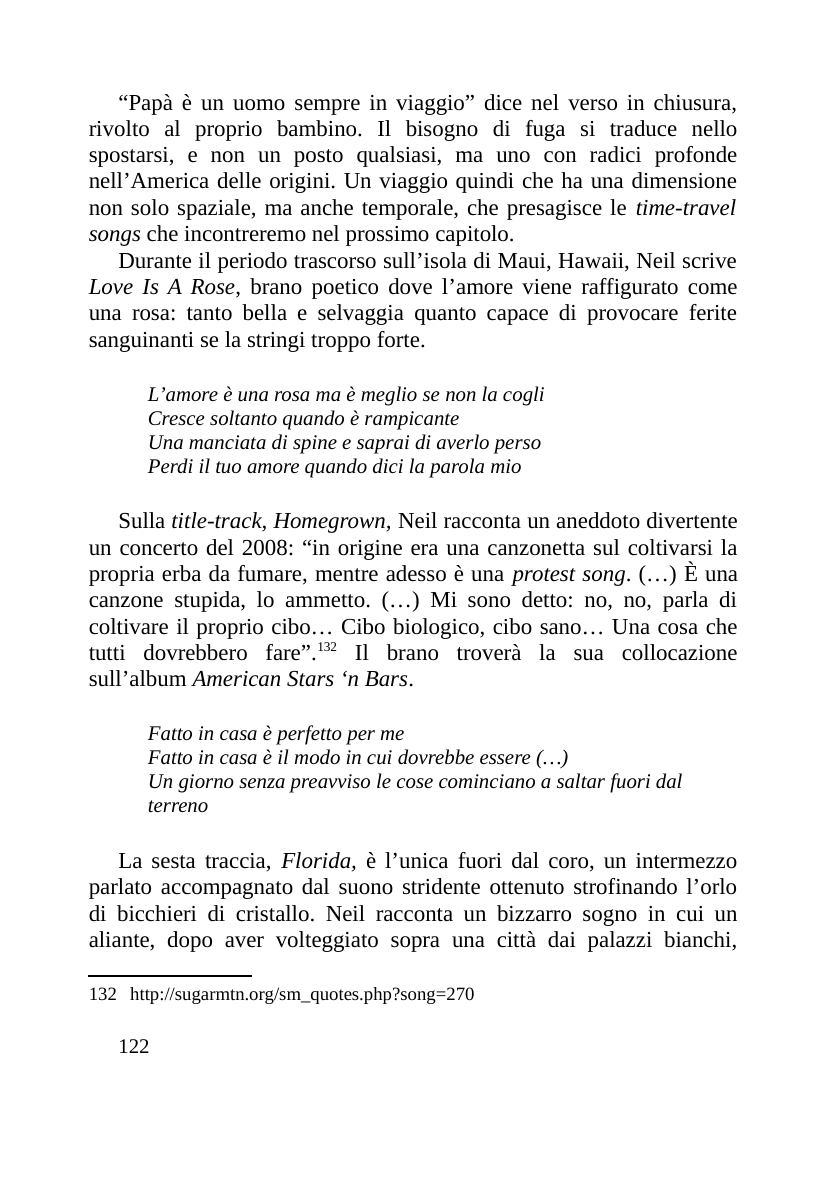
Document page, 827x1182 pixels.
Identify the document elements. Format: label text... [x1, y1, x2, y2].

text Perdi il tuo amore quando dici la parola mio [88, 454, 738, 478]
text Cresce soltanto quando è rampicante [88, 406, 738, 430]
text Una manciata di spine e saprai di averlo perso [88, 430, 738, 454]
text Fatto in casa è perfetto per me [88, 721, 738, 745]
text http://sugarmtn.org/sm_quotes.php?song=270 [88, 982, 738, 1004]
text Sulla title-track, Homegrown, Neil racconta un aneddoto divertente un concerto del 2008: “in origine era una canzonetta sul coltivarsi la propria erba da fumare, mentre adesso è una protest song. (…) È una canzone stupida, lo ammetto. (…) Mi sono detto: no, no, parla di coltivare il proprio cibo… Cibo biologico, cibo sano… Una cosa che tutti dovrebbero fare”. Il brano troverà la sua collocazione sull’album American Stars ‘n Bars. [88, 507, 738, 692]
text Un giorno senza preavviso le cose cominciano a saltar fuori dal [88, 769, 738, 793]
text Durante il periodo trascorso sull’isola di Maui, Hawaii, Neil scrive Love Is A Rose, brano poetico dove l’amore viene raffigurato come una rosa: tanto bella e selvaggia quanto capace di provocare ferite sanguinanti se la stringi troppo forte. [88, 247, 738, 352]
text La sesta traccia, Florida, è l’unica fuori dal coro, un intermezzo parlato accompagnato dal suono stridente ottenuto strofinando l’orlo di bicchieri di cristallo. Neil racconta un bizzarro sogno in cui un aliante, dopo aver volteggiato sopra una città dai palazzi bianchi, [88, 847, 738, 952]
text L’amore è una rosa ma è meglio se non la cogli [88, 382, 738, 406]
text terreno [88, 793, 738, 817]
text Fatto in casa è il modo in cui dovrebbe essere (…) [88, 745, 738, 769]
text “Papà è un uomo sempre in viaggio” dice nel verso in chiusura, rivolto al proprio bambino. Il bisogno di fuga si traduce nello spostarsi, e non un posto qualsiasi, ma uno con radici profonde nell’America delle origini. Un viaggio quindi che ha una dimensione non solo spaziale, ma anche temporale, che presagisce le time-travel songs che incontreremo nel prossimo capitolo. [88, 88, 738, 247]
